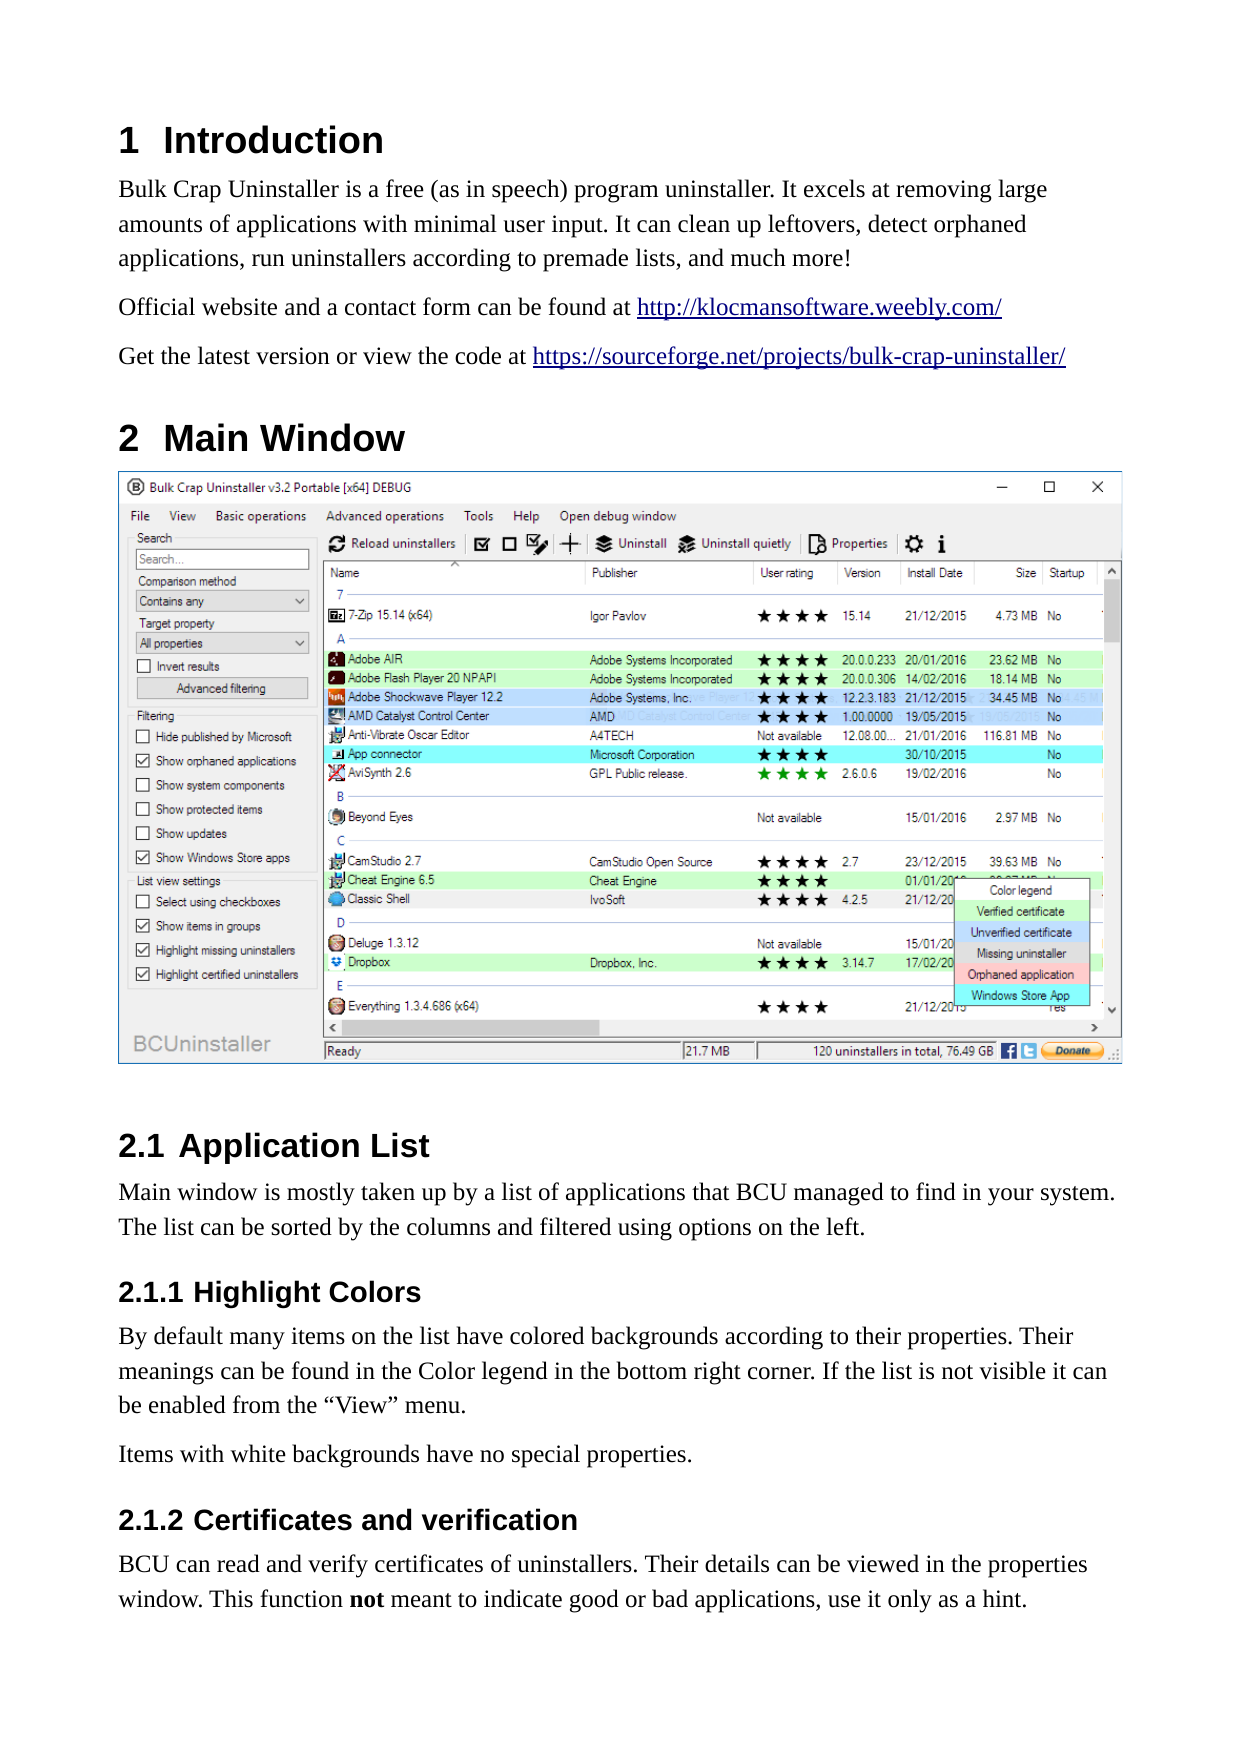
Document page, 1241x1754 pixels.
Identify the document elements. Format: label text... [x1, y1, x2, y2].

subtitle Introduction [118, 118, 1122, 162]
text Bulk Crap Uninstaller is a free (as in speech) program uninstaller. It excels at removing large amounts of applications with minimal user input. It can clean up leftovers, detect orphaned applications, run uninstallers according to premade lists, and much more! [118, 174, 1122, 272]
subtitle Certificates and verification [118, 1503, 1122, 1537]
text Main window is mostly taken up by a list of applications that BCU managed to find in your system. The list can be sorted by the columns and filtered using options on the left. [118, 1177, 1122, 1240]
subtitle Main Window [118, 415, 1122, 459]
text BCU can read and verify certificates of uninstallers. Their details can be viewed in the properties window. This function not meant to indicate good or bad applications, use it only as a hint. [118, 1549, 1122, 1613]
text By default many items on the list have colored backgrounds according to their properties. Their meanings can be found in the Color legend in the bottom right corner. If the list is not visible it can be enabled from the “View” menu. [118, 1321, 1122, 1419]
text Items with white backgrounds have no special properties. [118, 1439, 1122, 1468]
subtitle Application List [118, 1126, 1122, 1164]
picture [118, 471, 1123, 1064]
subtitle Highlight Colors [118, 1275, 1122, 1309]
text Get the latest version or view the code at https://sourceforge.net/projects/bulk-crap-uninstaller/ [118, 341, 1122, 370]
text Official website and a contact form can be found at http://klocmansoftware.weebly.com/ [118, 292, 1122, 321]
